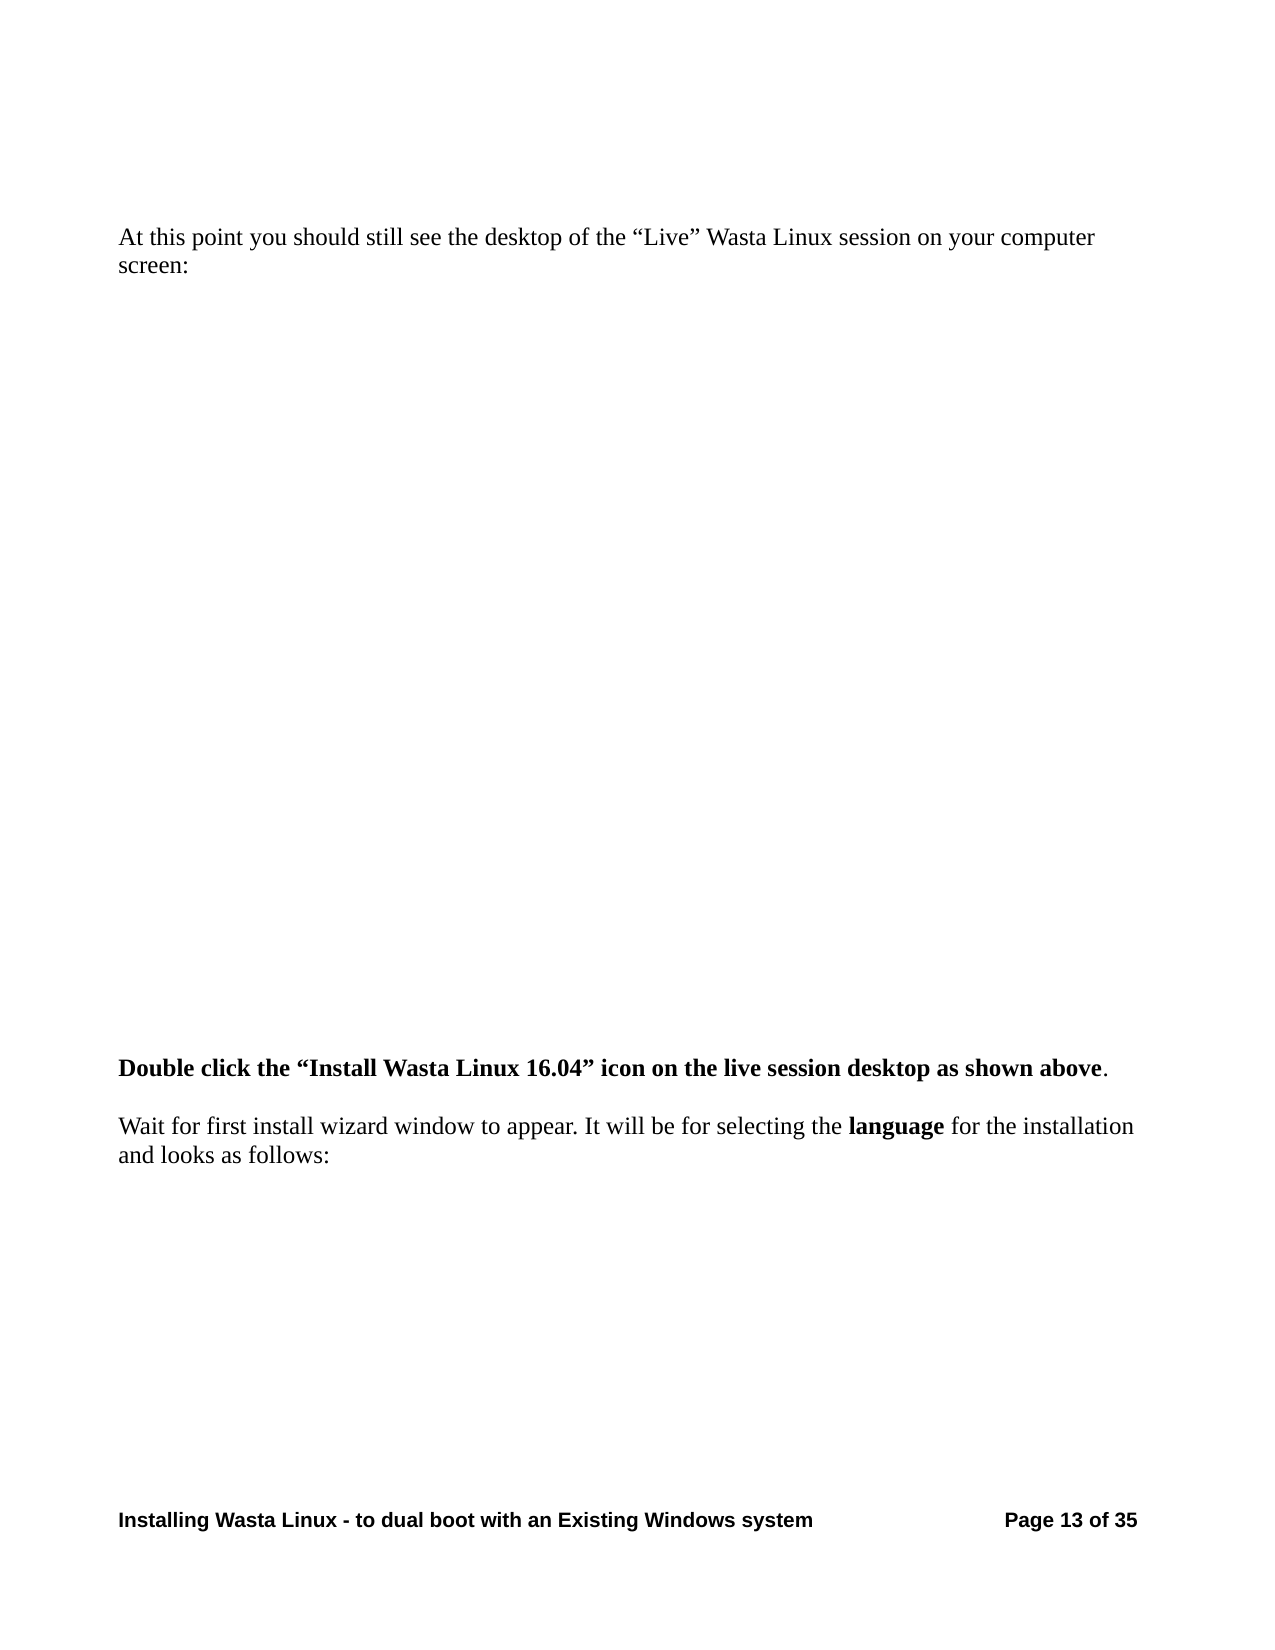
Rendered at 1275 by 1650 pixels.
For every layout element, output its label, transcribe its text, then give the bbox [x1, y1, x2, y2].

text Double click the “Install Wasta Linux 16.04” icon on the live session desktop as shown above. [118, 1053, 1157, 1082]
text Wait for first install wizard window to appear. It will be for selecting the language for the installation and looks as follows: [118, 1111, 1157, 1168]
text At this point you should still see the desktop of the “Live” Wasta Linux session on your computer screen: [118, 222, 1157, 279]
